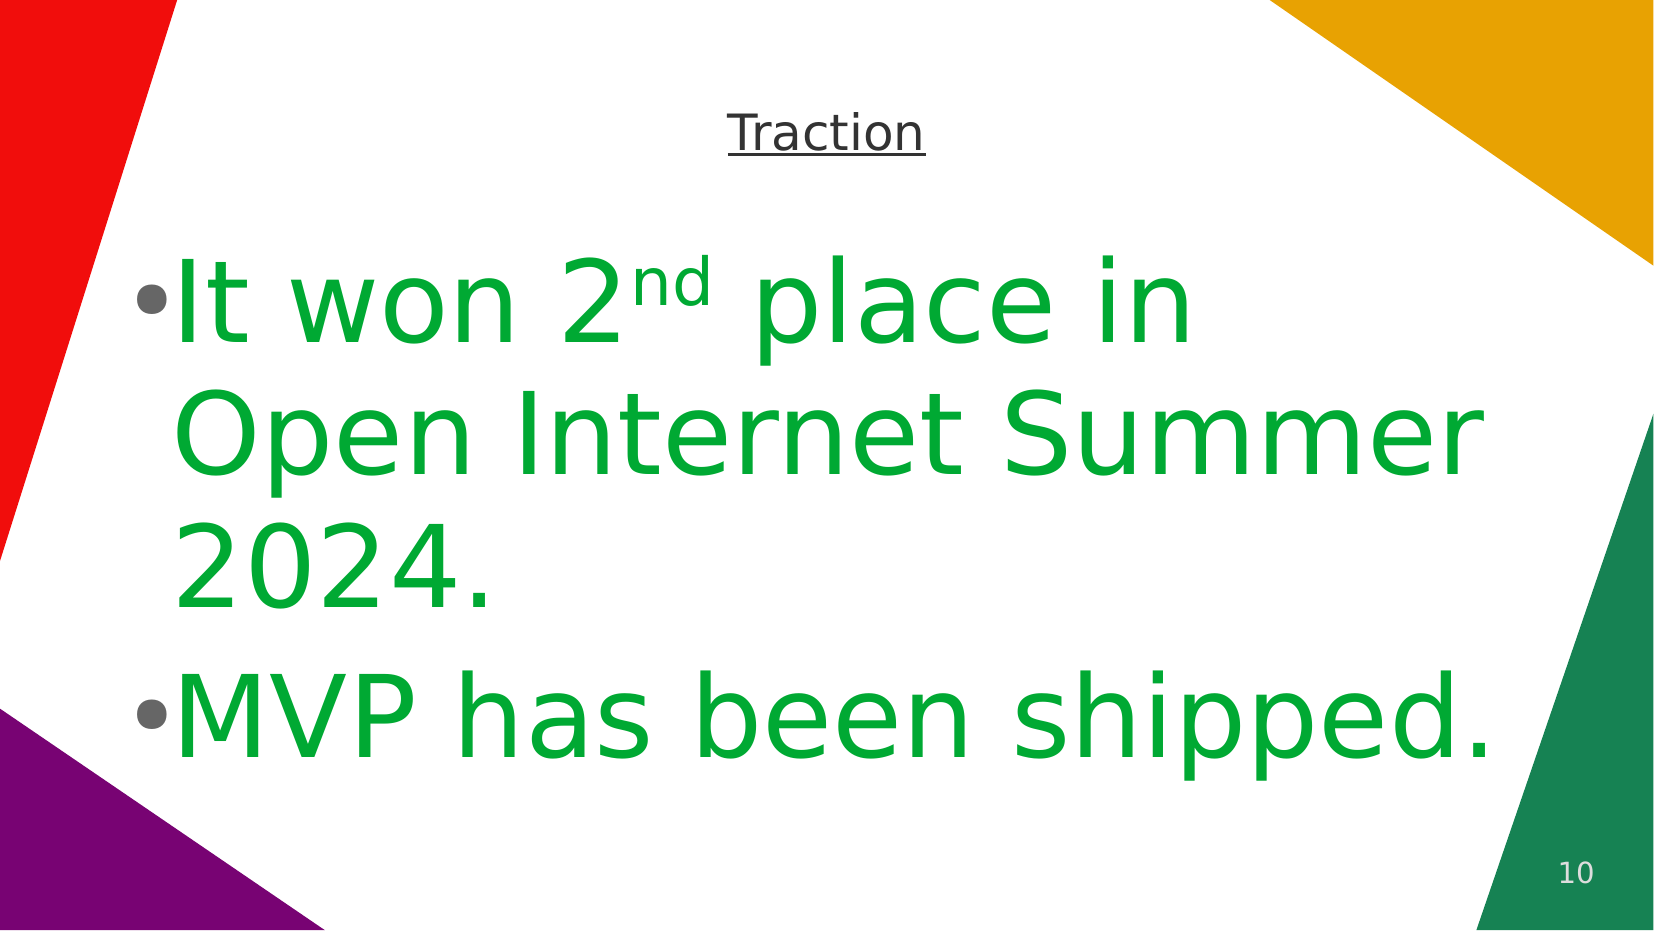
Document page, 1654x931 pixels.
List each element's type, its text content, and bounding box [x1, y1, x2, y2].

list It won 2nd place in Open Internet Summer 2024. MVP has been shipped. [118, 236, 1536, 827]
title Traction [118, 59, 1536, 207]
